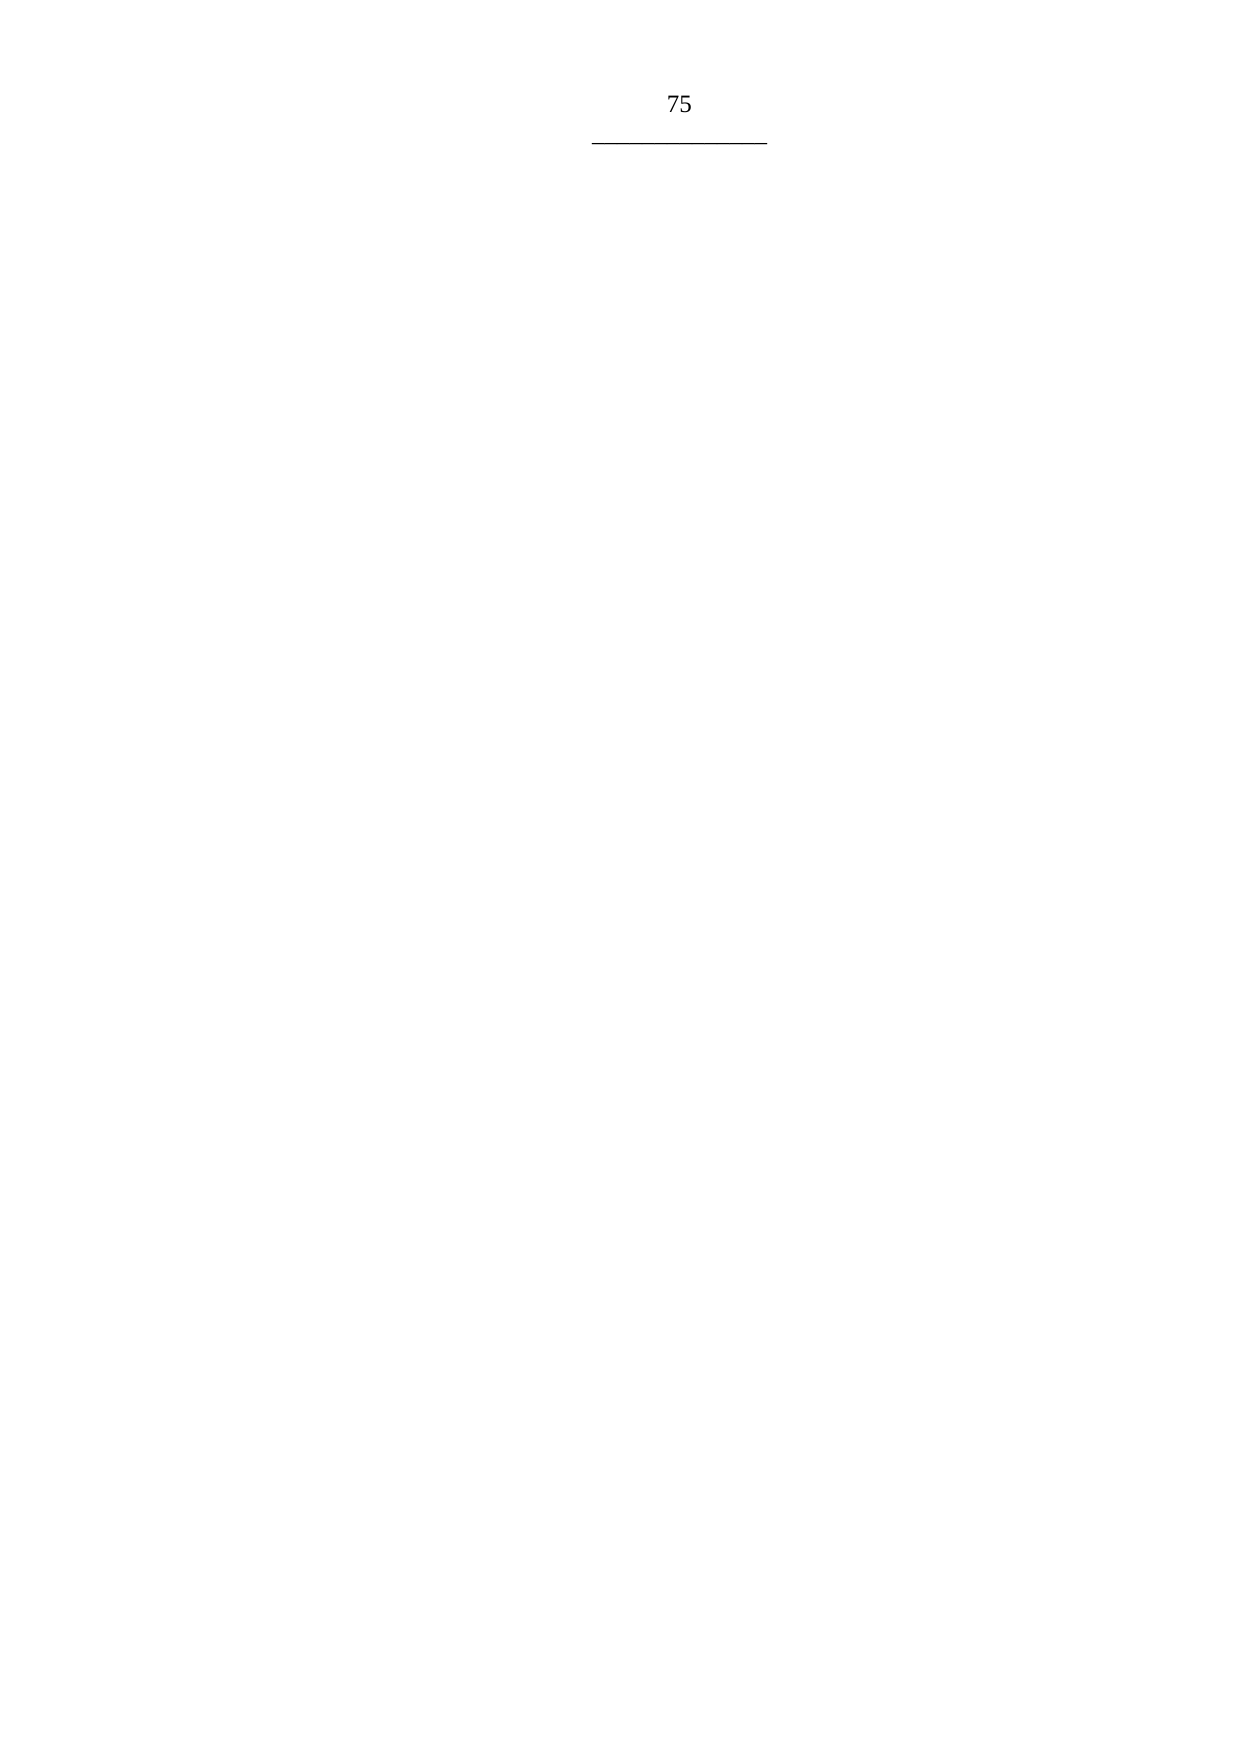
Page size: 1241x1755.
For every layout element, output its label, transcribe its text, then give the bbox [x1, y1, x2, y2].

text ______________ [177, 118, 1181, 147]
